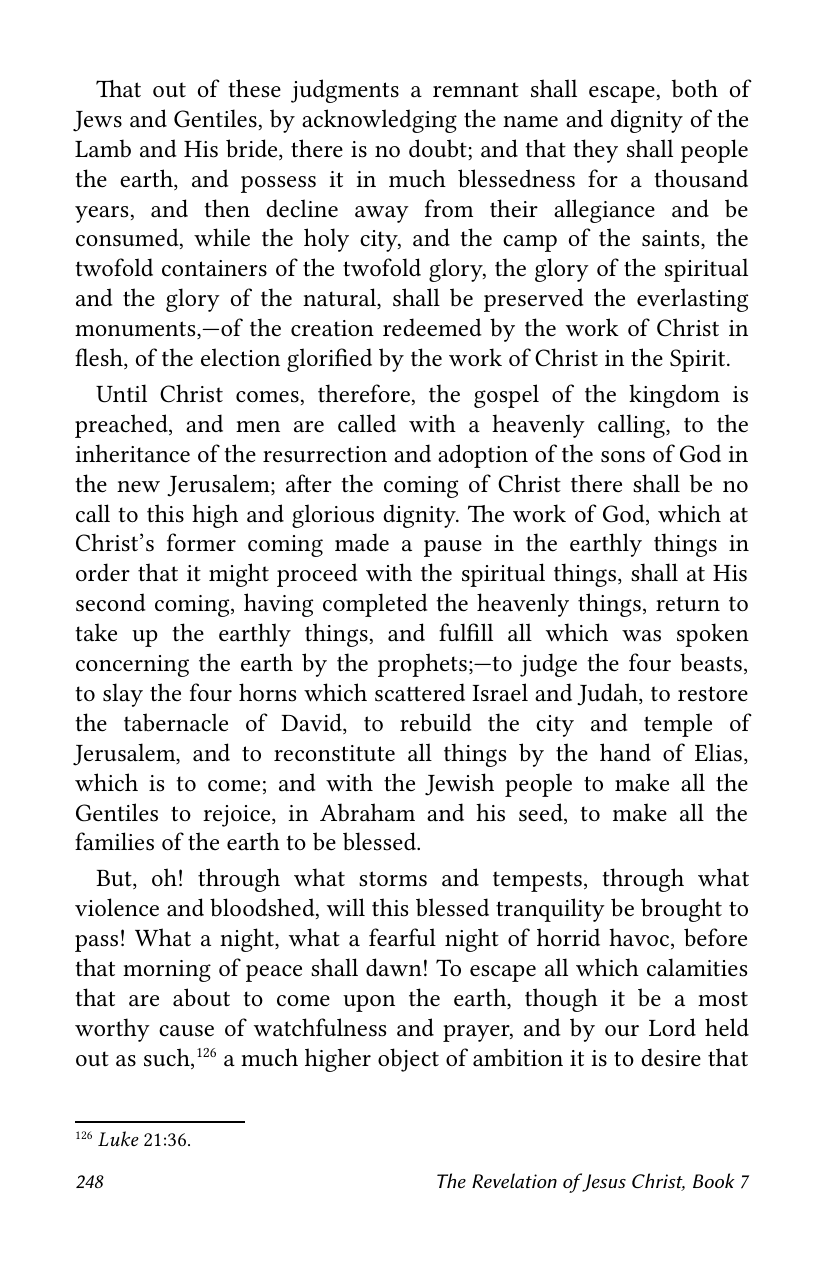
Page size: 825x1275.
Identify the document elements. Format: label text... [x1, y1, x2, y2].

text Until Christ comes, therefore, the gospel of the kingdom is preached, and men are called with a heavenly calling, to the inheritance of the resurrection and adoption of the sons of God in the new Jerusalem; after the coming of Christ there shall be no call to this high and glorious dignity. The work of God, which at Christ’s former coming made a pause in the earthly things in order that it might proceed with the spiritual things, shall at His second coming, having completed the heavenly things, return to take up the earthly things, and fulfill all which was spoken concerning the earth by the prophets;—to judge the four beasts, to slay the four horns which scattered Israel and Judah, to restore the tabernacle of David, to rebuild the city and temple of Jerusalem, and to reconstitute all things by the hand of Elias, which is to come; and with the Jewish people to make all the Gentiles to rejoice, in Abraham and his seed, to make all the families of the earth to be blessed. [75, 380, 750, 857]
text That out of these judgments a remnant shall escape, both of Jews and Gentiles, by acknowledging the name and dignity of the Lamb and His bride, there is no doubt; and that they shall people the earth, and possess it in much blessedness for a thousand years, and then decline away from their allegiance and be consumed, while the holy city, and the camp of the saints, the twofold containers of the twofold glory, the glory of the spiritual and the glory of the natural, shall be preserved the everlasting monuments,—of the creation redeemed by the work of Christ in flesh, of the election glorified by the work of Christ in the Spirit. [75, 75, 750, 373]
text Luke 21:36. [75, 1128, 750, 1152]
text But, oh! through what storms and tempests, through what violence and bloodshed, will this blessed tranquility be brought to pass! What a night, what a fearful night of horrid havoc, before that morning of peace shall dawn! To escape all which calamities that are about to come upon the earth, though it be a most worthy cause of watchfulness and prayer, and by our Lord held out as such, a much higher object of ambition it is to desire that [75, 864, 750, 1072]
